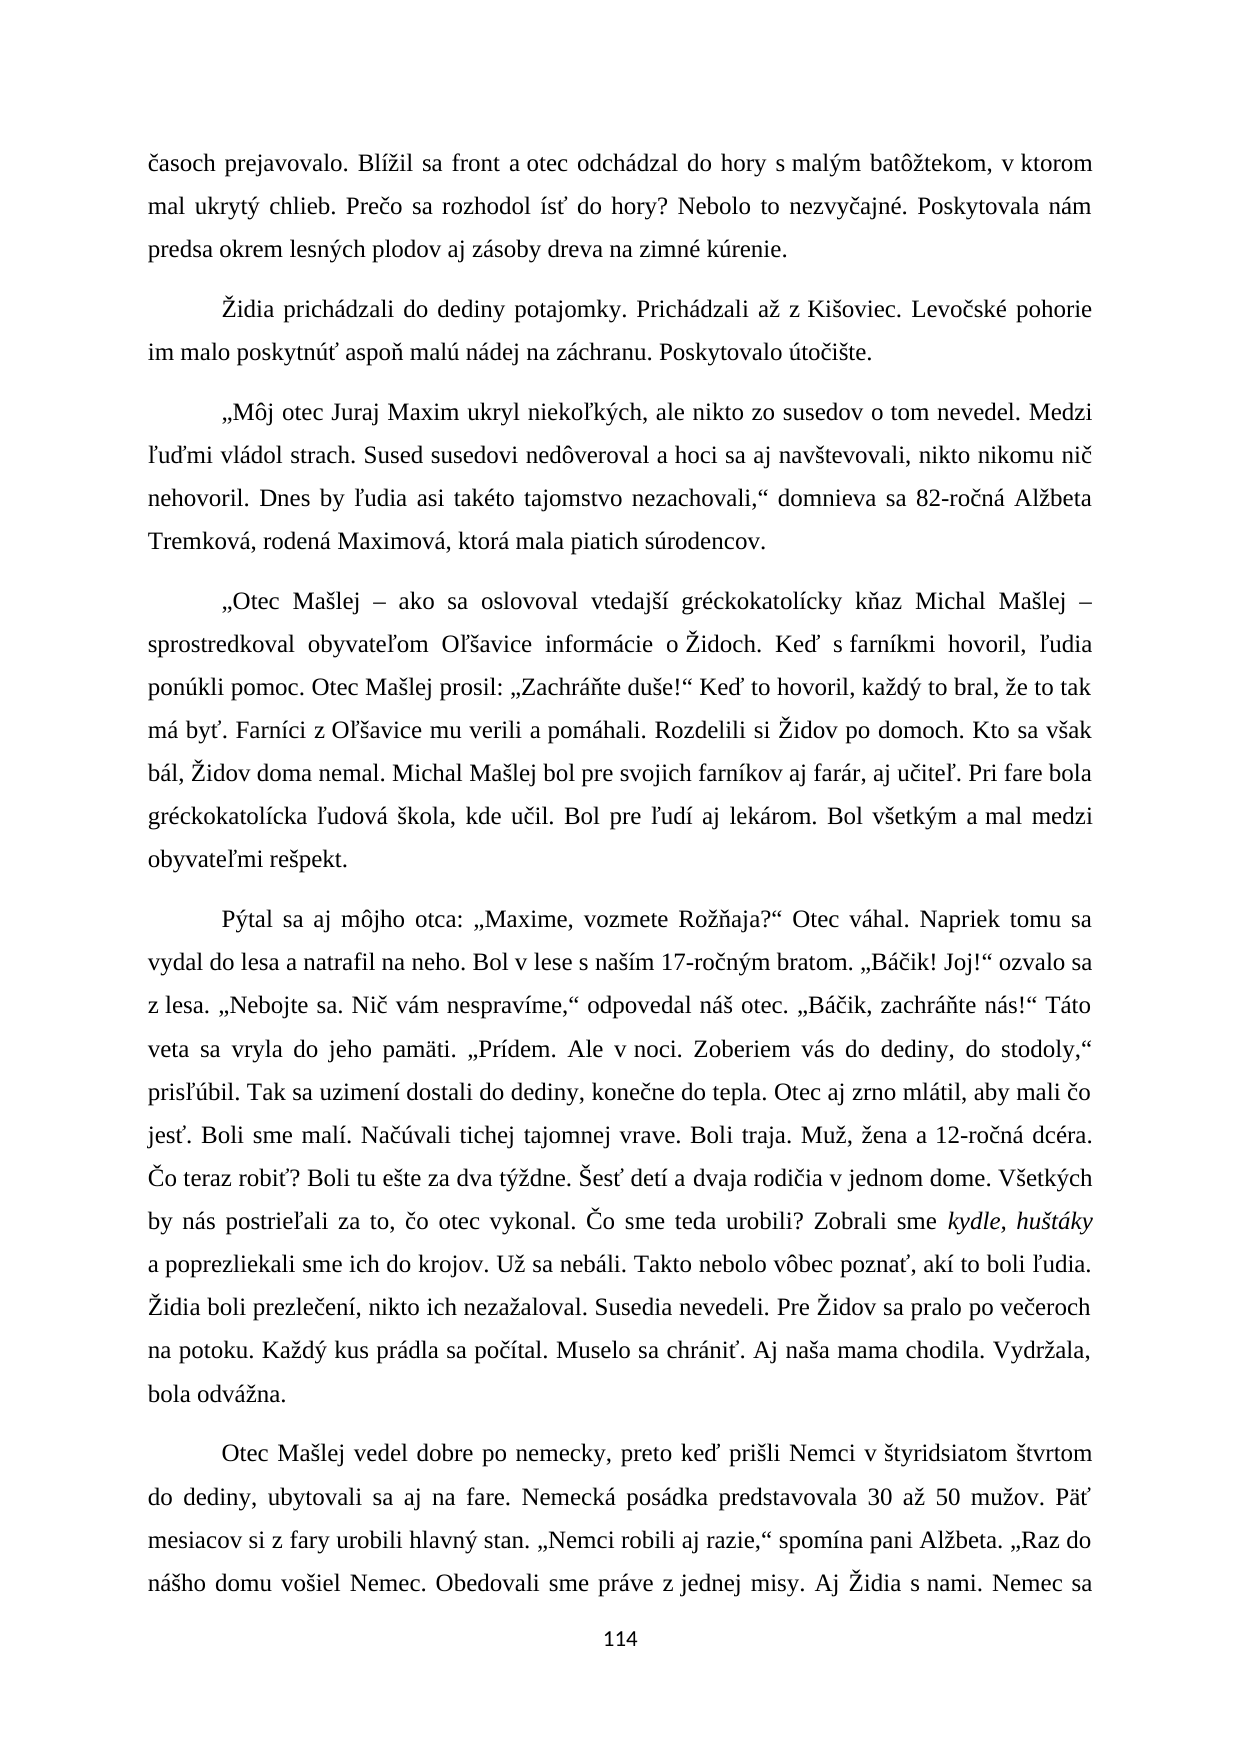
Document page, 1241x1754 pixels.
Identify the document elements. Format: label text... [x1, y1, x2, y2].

text „Otec Mašlej – ako sa oslovoval vtedajší gréckokatolícky kňaz Michal Mašlej – sprostredkoval obyvateľom Oľšavice informácie o Židoch. Keď s farníkmi hovoril, ľudia ponúkli pomoc. Otec Mašlej prosil: „Zachráňte duše!“ Keď to hovoril, každý to bral, že to tak má byť. Farníci z Oľšavice mu verili a pomáhali. Rozdelili si Židov po domoch. Kto sa však bál, Židov doma nemal. Michal Mašlej bol pre svojich farníkov aj farár, aj učiteľ. Pri fare bola gréckokatolícka ľudová škola, kde učil. Bol pre ľudí aj lekárom. Bol všetkým a mal medzi obyvateľmi rešpekt. [148, 586, 1093, 873]
text Otec Mašlej vedel dobre po nemecky, preto keď prišli Nemci v štyridsiatom štvrtom do dediny, ubytovali sa aj na fare. Nemecká posádka predstavovala 30 až 50 mužov. Päť mesiacov si z fary urobili hlavný stan. „Nemci robili aj razie,“ spomína pani Alžbeta. „Raz do nášho domu vošiel Nemec. Obedovali sme práve z jednej misy. Aj Židia s nami. Nemec sa [148, 1438, 1093, 1597]
text Pýtal sa aj môjho otca: „Maxime, vozmete Rožňaja?“ Otec váhal. Napriek tomu sa vydal do lesa a natrafil na neho. Bol v lese s naším 17-ročným bratom. „Báčik! Joj!“ ozvalo sa z lesa. „Nebojte sa. Nič vám nespravíme,“ odpovedal náš otec. „Báčik, zachráňte nás!“ Táto veta sa vryla do jeho pamäti. „Prídem. Ale v noci. Zoberiem vás do dediny, do stodoly,“ prisľúbil. Tak sa uzimení dostali do dediny, konečne do tepla. Otec aj zrno mlátil, aby mali čo jesť. Boli sme malí. Načúvali tichej tajomnej vrave. Boli traja. Muž, žena a 12-ročná dcéra. Čo teraz robiť? Boli tu ešte za dva týždne. Šesť detí a dvaja rodičia v jednom dome. Všetkých by nás postrieľali za to, čo otec vykonal. Čo sme teda urobili? Zobrali sme kydle, huštáky a poprezliekali sme ich do krojov. Už sa nebáli. Takto nebolo vôbec poznať, akí to boli ľudia. Židia boli prezlečení, nikto ich nezažaloval. Susedia nevedeli. Pre Židov sa pralo po večeroch na potoku. Každý kus prádla sa počítal. Muselo sa chrániť. Aj naša mama chodila. Vydržala, bola odvážna. [148, 904, 1093, 1407]
text „Môj otec Juraj Maxim ukryl niekoľkých, ale nikto zo susedov o tom nevedel. Medzi ľuďmi vládol strach. Sused susedovi nedôveroval a hoci sa aj navštevovali, nikto nikomu nič nehovoril. Dnes by ľudia asi takéto tajomstvo nezachovali,“ domnieva sa 82-ročná Alžbeta Tremková, rodená Maximová, ktorá mala piatich súrodencov. [148, 397, 1093, 555]
text časoch prejavovalo. Blížil sa front a otec odchádzal do hory s malým batôžtekom, v ktorom mal ukrytý chlieb. Prečo sa rozhodol ísť do hory? Nebolo to nezvyčajné. Poskytovala nám predsa okrem lesných plodov aj zásoby dreva na zimné kúrenie. [148, 148, 1093, 263]
text Židia prichádzali do dediny potajomky. Prichádzali až z Kišoviec. Levočské pohorie im malo poskytnúť aspoň malú nádej na záchranu. Poskytovalo útočište. [148, 294, 1093, 366]
